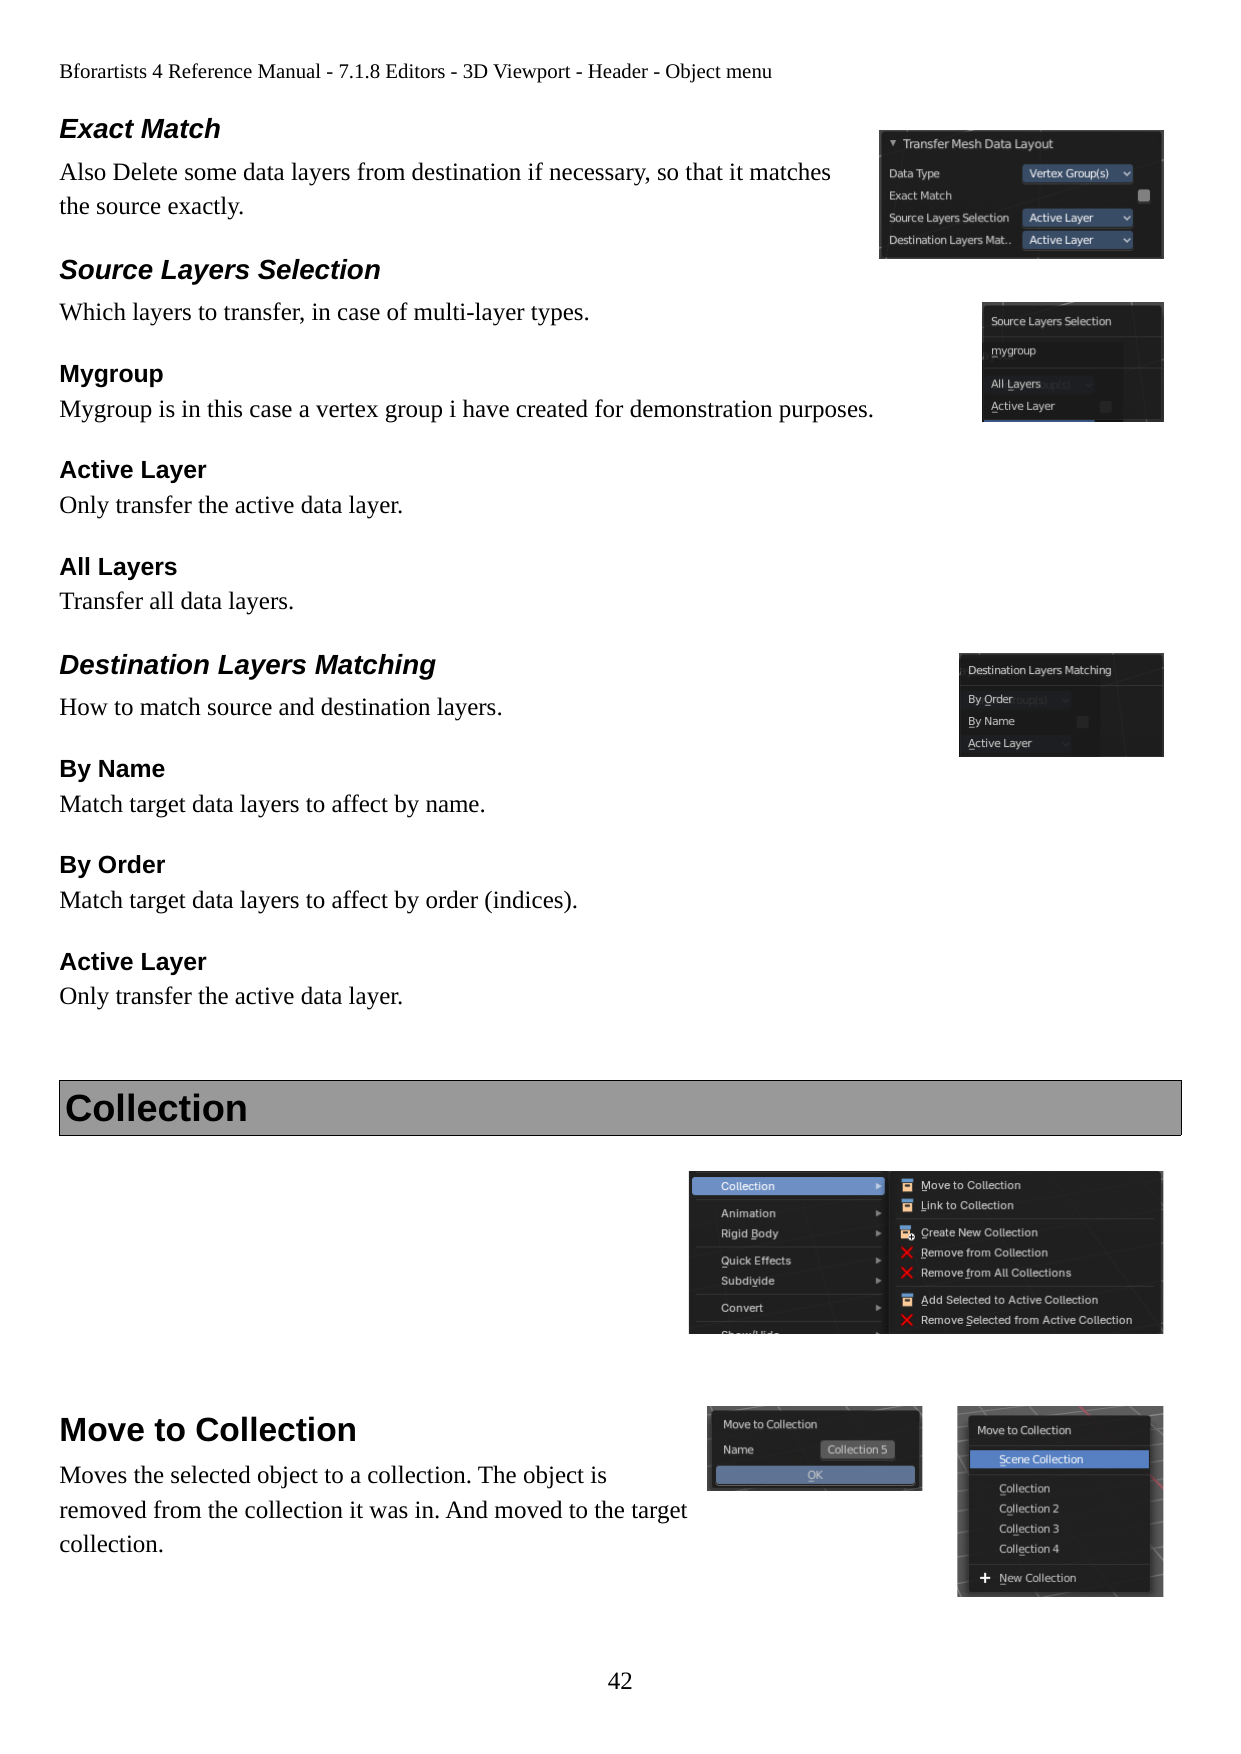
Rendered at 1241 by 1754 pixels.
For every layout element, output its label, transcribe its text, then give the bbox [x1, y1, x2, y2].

picture [982, 302, 1164, 422]
subtitle Active Layer [59, 947, 1181, 975]
subtitle By Order [59, 850, 1181, 879]
text Which layers to transfer, in case of multi-layer types. [59, 297, 1181, 326]
subtitle Mygroup [59, 359, 982, 387]
text Mygroup is in this case a vertex group i have created for demonstration purposes. [59, 394, 982, 422]
subtitle Source Layers Selection [59, 253, 1181, 285]
text Match target data layers to affect by name. [59, 789, 1181, 817]
subtitle Exact Match [59, 113, 1181, 144]
subtitle Destination Layers Matching [59, 648, 1181, 680]
picture [959, 653, 1164, 757]
picture [957, 1406, 1164, 1597]
picture [707, 1406, 923, 1491]
subtitle By Name [59, 754, 1181, 782]
subtitle [1164, 359, 1181, 387]
text Match target data layers to affect by order (indices). [59, 885, 1181, 914]
subtitle [1164, 1409, 1181, 1448]
subtitle [923, 1409, 957, 1448]
subtitle Move to Collection [59, 1409, 707, 1448]
text Also Delete some data layers from destination if necessary, so that it matches the source exactly. [59, 157, 879, 220]
text Moves the selected object to a collection. The object is removed from the collection it was in. And moved to the target collection. [59, 1461, 957, 1558]
text Only transfer the active data layer. [59, 490, 1181, 519]
picture [879, 130, 1164, 259]
subtitle All Layers [59, 552, 1181, 580]
subtitle Active Layer [59, 455, 1181, 484]
text Only transfer the active data layer. [59, 981, 1181, 1010]
picture [688, 1171, 1164, 1334]
table_header Collection [60, 1081, 1181, 1135]
text How to match source and destination layers. [59, 692, 959, 721]
text Transfer all data layers. [59, 586, 1181, 615]
